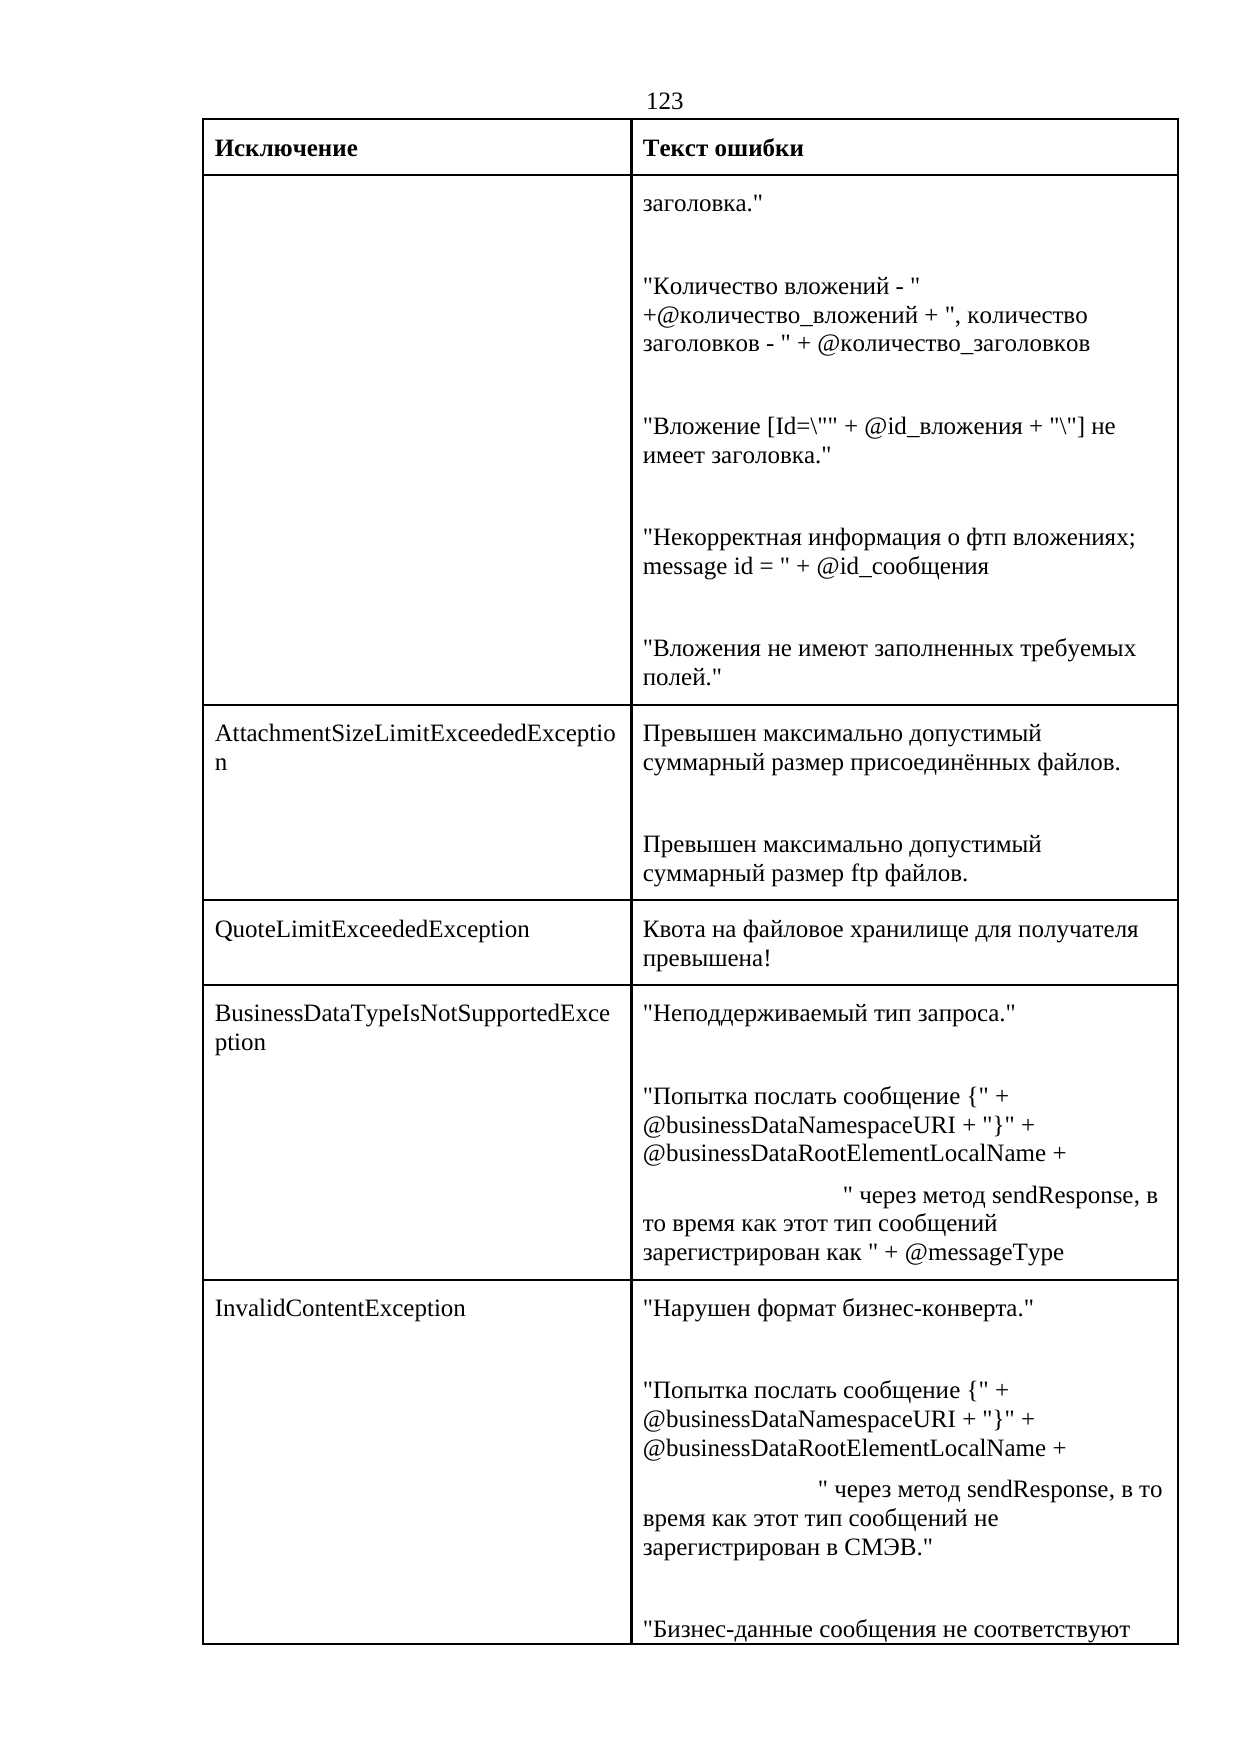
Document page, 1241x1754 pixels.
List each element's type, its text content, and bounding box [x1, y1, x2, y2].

table_cell Превышен максимально допустимый суммарный размер присоединённых файлов. Превышен максимально допустимый суммарный размер ftp файлов. [633, 706, 1177, 899]
table_cell заголовка." "Количество вложений - " +@количество_вложений + ", количество заголовков - " + @количество_заголовков "Вложение [Id=\"" + @id_вложения + "\"] не имеет заголовка." "Некорректная информация о фтп вложениях; message id = " + @id_сообщения "Вложения не имеют заполненных требуемых полей." [633, 176, 1177, 703]
table_cell InvalidContentException [204, 1281, 630, 1643]
table_cell Квота на файловое хранилище для получателя превышена! [633, 901, 1177, 984]
table_cell AttachmentSizeLimitExceededException [204, 706, 630, 899]
table_cell QuoteLimitExceededException [204, 901, 630, 984]
table_header Исключение [204, 120, 630, 174]
table_header Текст ошибки [633, 120, 1177, 174]
table_cell "Нарушен формат бизнес-конверта." "Попытка послать сообщение {" + @businessDataNamespaceURI + "}" + @businessDataRootElementLocalName + " через метод sendResponse, в то время как этот тип сообщений не зарегистрирован в СМЭВ." "Бизнес-данные сообщения не соответствуют [633, 1281, 1177, 1643]
table_cell [204, 176, 630, 703]
table_cell "Неподдерживаемый тип запроса." "Попытка послать сообщение {" + @businessDataNamespaceURI + "}" + @businessDataRootElementLocalName + " через метод sendResponse, в то время как этот тип сообщений зарегистрирован как " + @messageType [633, 986, 1177, 1278]
table_cell BusinessDataTypeIsNotSupportedException [204, 986, 630, 1278]
